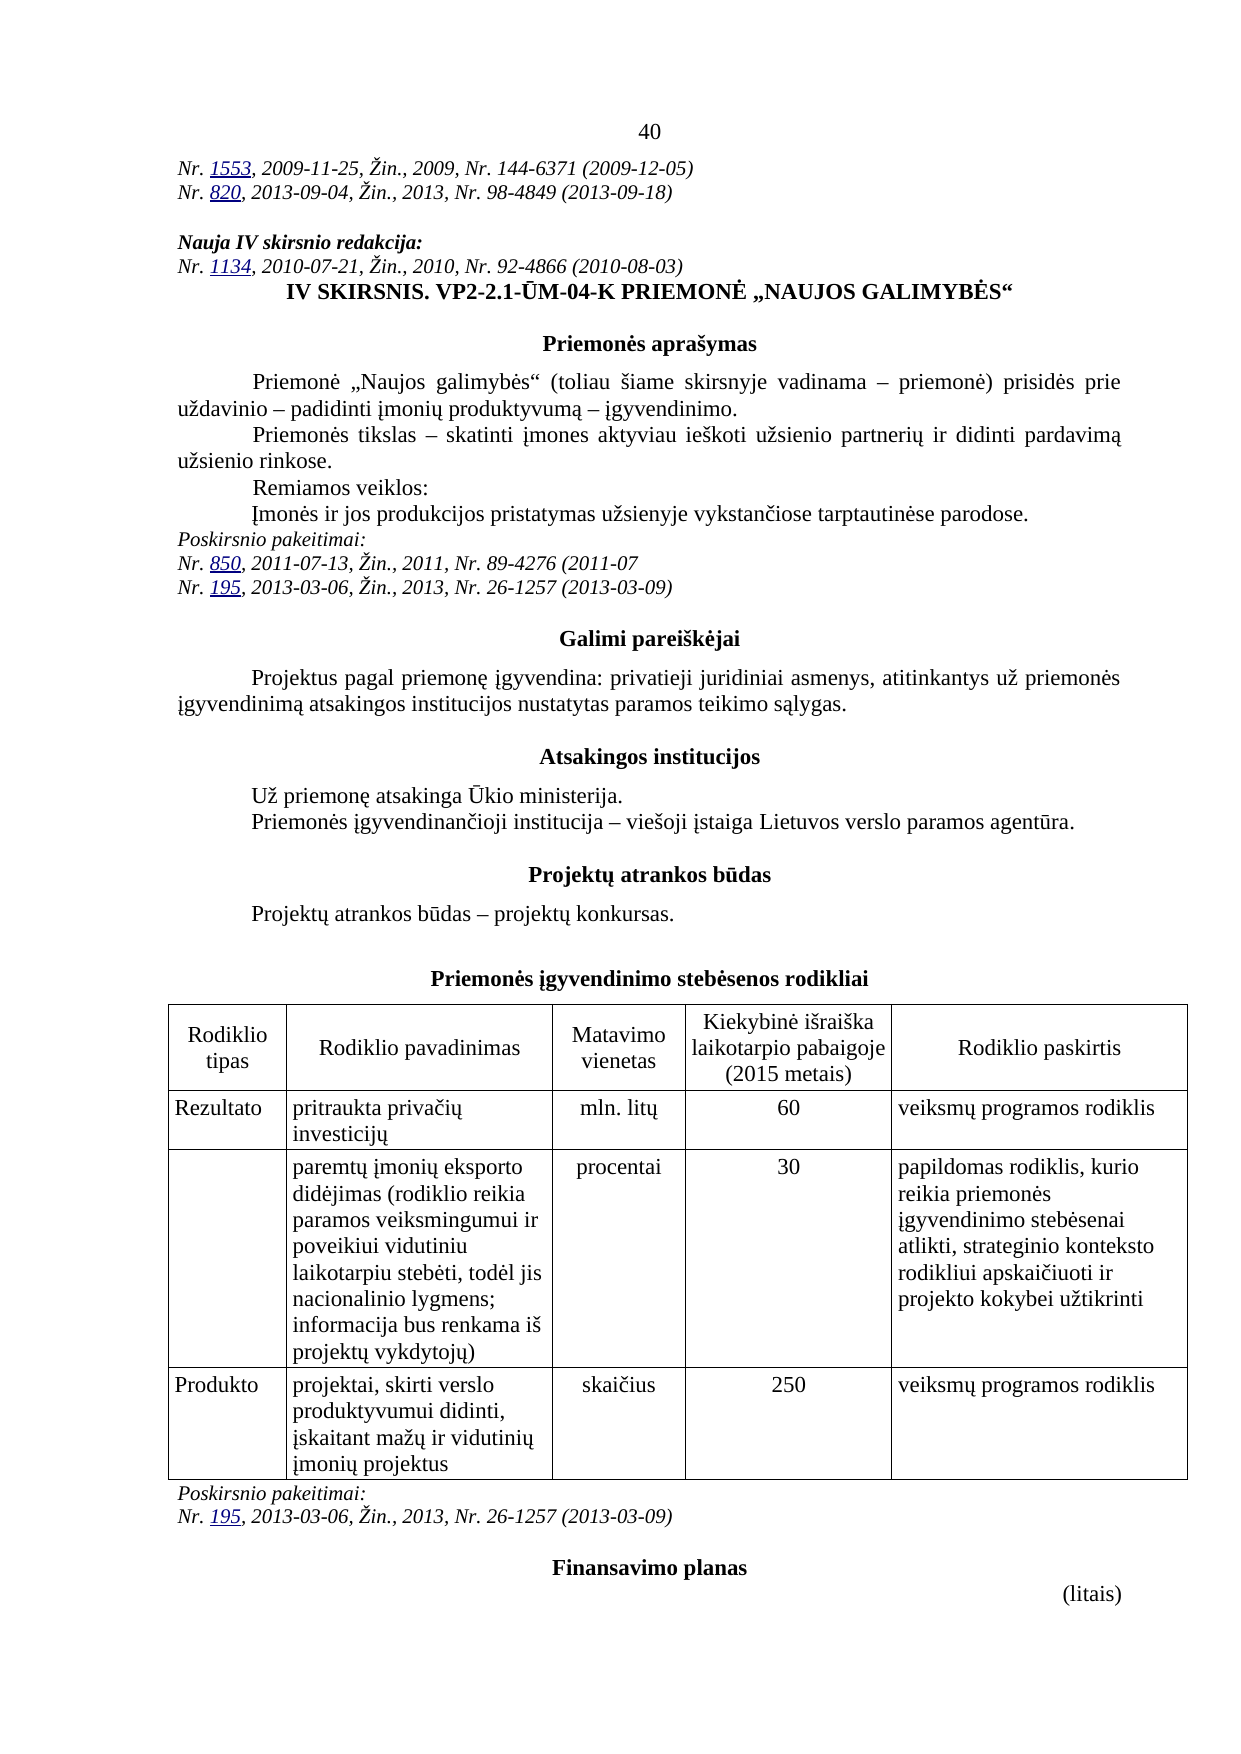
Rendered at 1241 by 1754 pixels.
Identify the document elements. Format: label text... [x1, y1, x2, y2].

table_cell veiksmų programos rodiklis [892, 1091, 1187, 1149]
text (litais) [215, 1580, 1122, 1606]
table_cell pritraukta privačių investicijų [287, 1091, 552, 1149]
table_header Rodiklio paskirtis [892, 1005, 1187, 1090]
text Projektų atrankos būdas – projektų konkursas. [177, 900, 1122, 926]
table_cell [169, 1150, 286, 1367]
text Projektus pagal priemonę įgyvendina: privatieji juridiniai asmenys, atitinkantys už priemonės įgyvendinimą atsakingos institucijos nustatytas paramos teikimo sąlygas. [177, 664, 1122, 717]
table_header Rodiklio pavadinimas [287, 1005, 552, 1090]
table_header Kiekybinė išraiška laikotarpio pabaigoje (2015 metais) [686, 1005, 891, 1090]
table_cell 30 [686, 1150, 891, 1367]
text Priemonės įgyvendinančioji institucija – viešoji įstaiga Lietuvos verslo paramos agentūra. [177, 808, 1122, 834]
text Nr. 1134, 2010-07-21, Žin., 2010, Nr. 92-4866 (2010-08-03) [177, 254, 1122, 278]
text Nauja IV skirsnio redakcija: [177, 230, 1122, 254]
table_header Rodiklio tipas [169, 1005, 286, 1090]
text Finansavimo planas [177, 1553, 1122, 1580]
table_header Matavimo vienetas [553, 1005, 685, 1090]
text Nr. 195, 2013-03-06, Žin., 2013, Nr. 26-1257 (2013-03-09) [177, 1504, 1122, 1528]
text Nr. 820, 2013-09-04, Žin., 2013, Nr. 98-4849 (2013-09-18) [177, 180, 1122, 204]
text Galimi pareiškėjai [177, 625, 1122, 651]
text Priemonė „Naujos galimybės“ (toliau šiame skirsnyje vadinama – priemonė) prisidės prie uždavinio – padidinti įmonių produktyvumą – įgyvendinimo. [177, 368, 1122, 421]
table_cell skaičius [553, 1368, 685, 1479]
text Priemonės tikslas – skatinti įmones aktyviau ieškoti užsienio partnerių ir didinti pardavimą užsienio rinkose. [177, 421, 1122, 474]
text Nr. 1553, 2009-11-25, Žin., 2009, Nr. 144-6371 (2009-12-05) [177, 156, 1122, 180]
table_cell 60 [686, 1091, 891, 1149]
table_cell paremtų įmonių eksporto didėjimas (rodiklio reikia paramos veiksmingumui ir poveikiui vidutiniu laikotarpiu stebėti, todėl jis nacionalinio lygmens; informacija bus renkama iš projektų vykdytojų) [287, 1150, 552, 1367]
text Nr. 195, 2013-03-06, Žin., 2013, Nr. 26-1257 (2013-03-09) [177, 575, 1122, 599]
list Priemonės aprašymas [177, 329, 1122, 356]
text IV SKIRSNIS. VP2-2.1-ŪM-04-K PRIEMONĖ „NAUJOS GALIMYBĖS“ [177, 278, 1122, 304]
text Atsakingos institucijos [177, 743, 1122, 769]
text Projektų atrankos būdas [177, 861, 1122, 887]
table_cell 250 [686, 1368, 891, 1479]
table_cell Produkto [169, 1368, 286, 1479]
text Už priemonę atsakinga Ūkio ministerija. [177, 782, 1122, 808]
text Priemonės įgyvendinimo stebėsenos rodikliai [177, 965, 1122, 991]
table_cell Rezultato [169, 1091, 286, 1149]
table_cell papildomas rodiklis, kurio reikia priemonės įgyvendinimo stebėsenai atlikti, strateginio konteksto rodikliui apskaičiuoti ir projekto kokybei užtikrinti [892, 1150, 1187, 1367]
table_cell procentai [553, 1150, 685, 1367]
text Poskirsnio pakeitimai: [177, 527, 1122, 551]
text Poskirsnio pakeitimai: [177, 1480, 1122, 1504]
table_cell projektai, skirti verslo produktyvumui didinti, įskaitant mažų ir vidutinių įmonių projektus [287, 1368, 552, 1479]
table_cell mln. litų [553, 1091, 685, 1149]
text Nr. 850, 2011-07-13, Žin., 2011, Nr. 89-4276 (2011-07 [177, 551, 1122, 575]
table_cell veiksmų programos rodiklis [892, 1368, 1187, 1479]
text Įmonės ir jos produkcijos pristatymas užsienyje vykstančiose tarptautinėse parodose. [177, 500, 1122, 527]
text Remiamos veiklos: [177, 474, 1122, 500]
